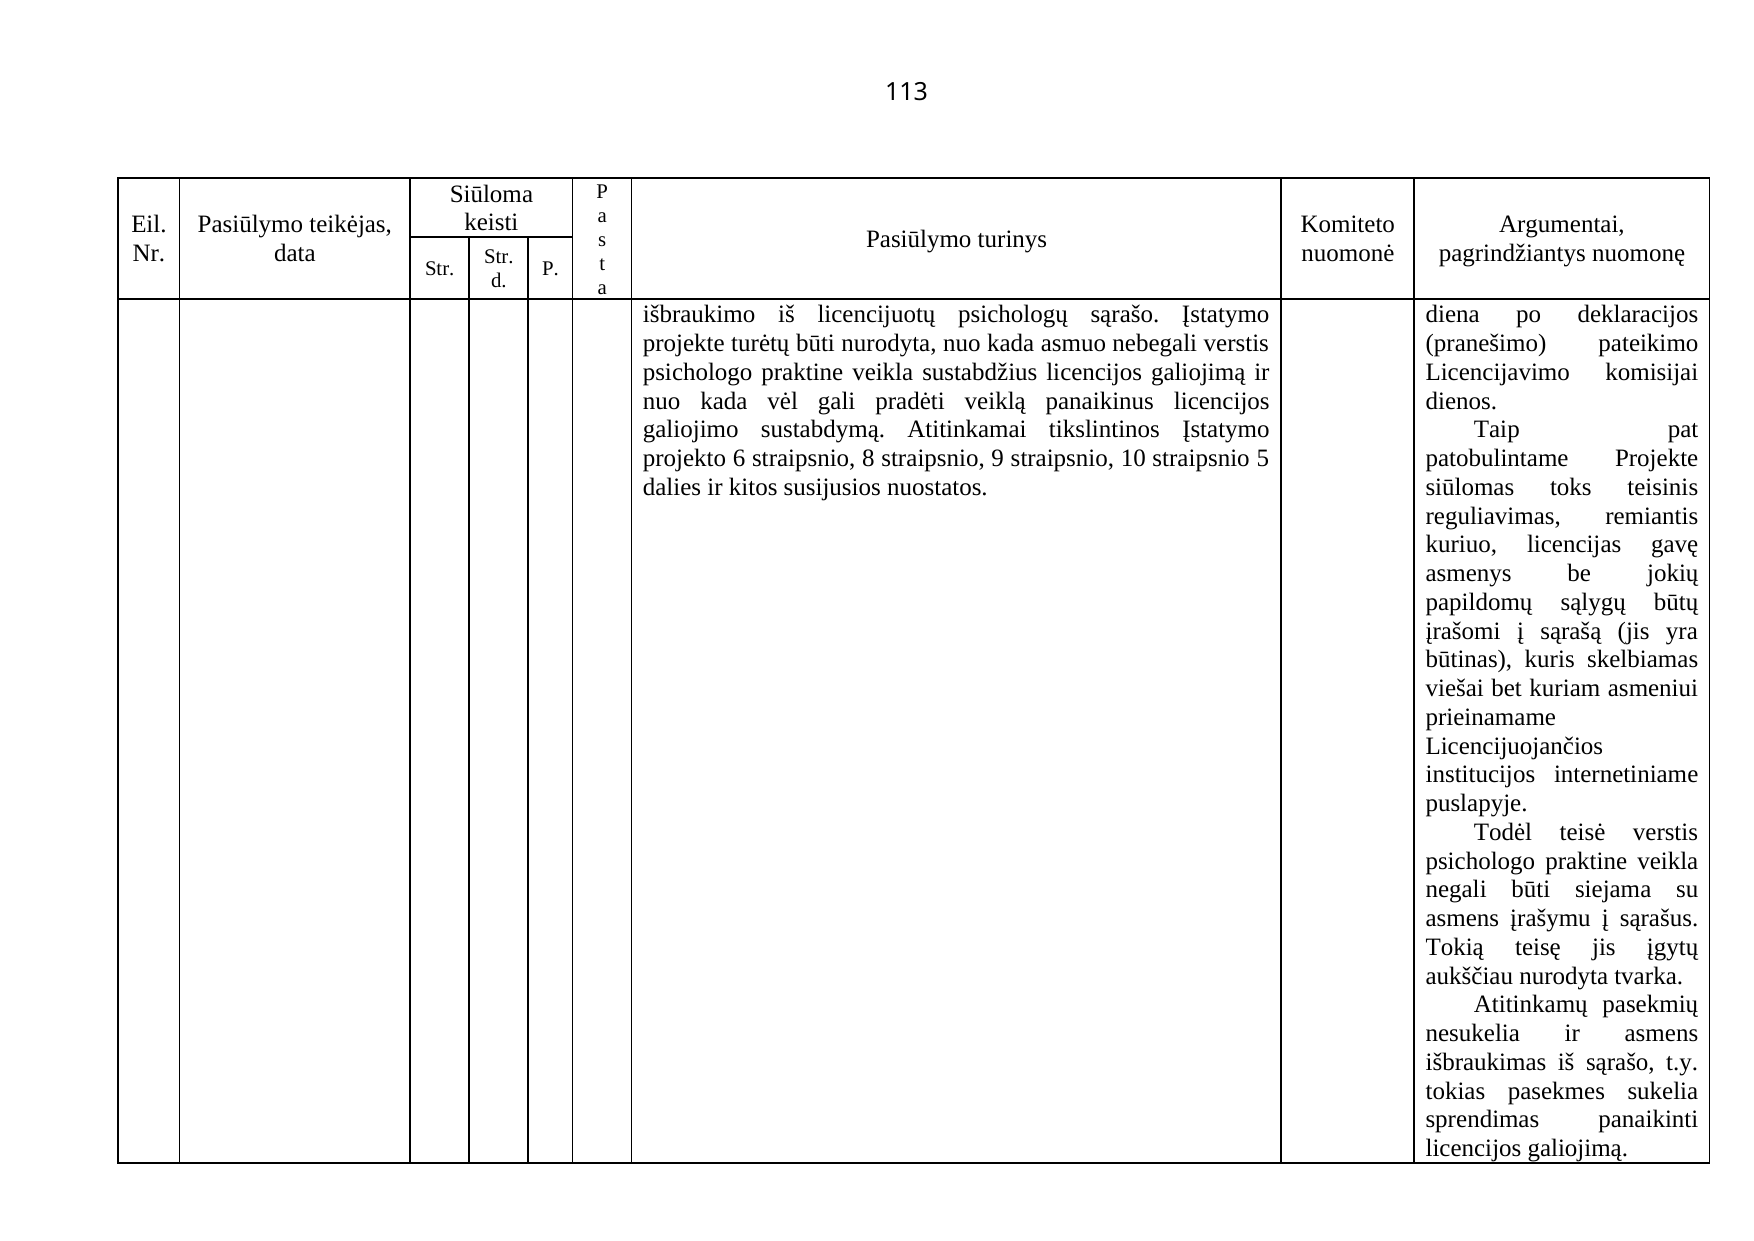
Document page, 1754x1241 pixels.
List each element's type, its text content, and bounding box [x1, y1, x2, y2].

table_cell [119, 300, 179, 1162]
table_header Argumentai, pagrindžiantys nuomonę [1415, 179, 1709, 298]
table_cell [529, 300, 572, 1162]
table_cell Str. [411, 238, 468, 298]
table_header Eil. Nr. [119, 179, 179, 298]
table_cell diena po deklaracijos (pranešimo) pateikimo Licencijavimo komisijai dienos. Taip pat patobulintame Projekte siūlomas toks teisinis reguliavimas, remiantis kuriuo, licencijas gavę asmenys be jokių papildomų sąlygų būtų įrašomi į sąrašą (jis yra būtinas), kuris skelbiamas viešai bet kuriam asmeniui prieinamame Licencijuojančios institucijos internetiniame puslapyje. Todėl teisė verstis psichologo praktine veikla negali būti siejama su asmens įrašymu į sąrašus. Tokią teisę jis įgytų aukščiau nurodyta tvarka. Atitinkamų pasekmių nesukelia ir asmens išbraukimas iš sąrašo, t.y. tokias pasekmes sukelia sprendimas panaikinti licencijos galiojimą. [1415, 300, 1709, 1162]
table_cell [1282, 300, 1413, 1162]
table_cell [180, 300, 409, 1162]
table_header Pasiūlymo teikėjas, data [180, 179, 409, 298]
table_cell [411, 300, 468, 1162]
table_cell [470, 300, 527, 1162]
table_cell P. [529, 238, 572, 298]
table_cell Str. d. [470, 238, 527, 298]
table_header Pastabos [573, 179, 631, 298]
table_cell išbraukimo iš licencijuotų psichologų sąrašo. Įstatymo projekte turėtų būti nurodyta, nuo kada asmuo nebegali verstis psichologo praktine veikla sustabdžius licencijos galiojimą ir nuo kada vėl gali pradėti veiklą panaikinus licencijos galiojimo sustabdymą. Atitinkamai tikslintinos Įstatymo projekto 6 straipsnio, 8 straipsnio, 9 straipsnio, 10 straipsnio 5 dalies ir kitos susijusios nuostatos. [632, 300, 1280, 1162]
table_cell [573, 300, 631, 1162]
table_header Pasiūlymo turinys [632, 179, 1280, 298]
table_header Siūloma keisti [411, 179, 572, 236]
table_header Komiteto nuomonė [1282, 179, 1413, 298]
